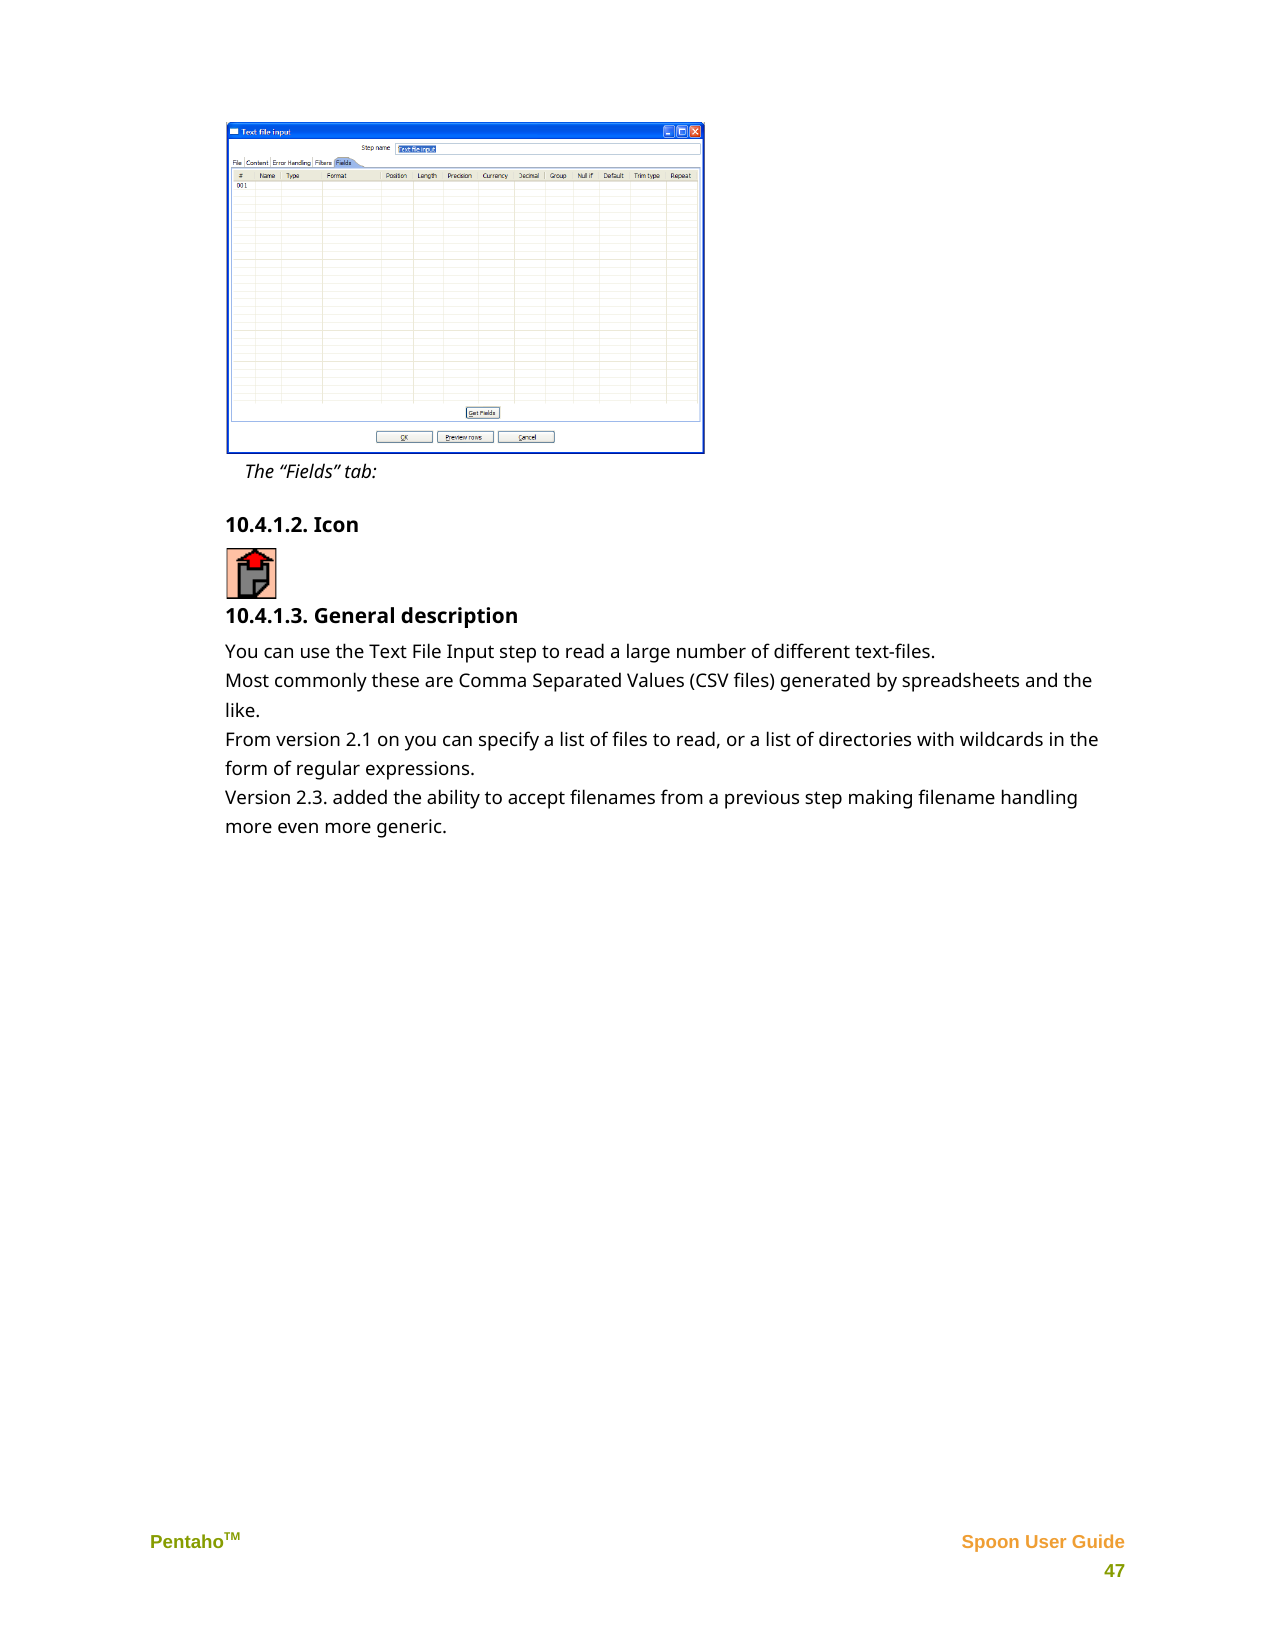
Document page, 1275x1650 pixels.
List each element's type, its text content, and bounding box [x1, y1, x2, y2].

subtitle 10.4.1.3. General description [225, 563, 1125, 629]
subtitle 10.4.1.2. Icon [225, 509, 1125, 538]
text The “Fields” tab: [225, 121, 1125, 484]
text From version 2.1 on you can specify a list of files to read, or a list of directories with wildcards in the form of regular expressions. [225, 723, 1125, 781]
picture [226, 548, 277, 599]
text Most commonly these are Comma Separated Values (CSV files) generated by spreadsheets and the like. [225, 664, 1125, 723]
text Version 2.3. added the ability to accept filenames from a previous step making filename handling more even more generic. [225, 781, 1125, 839]
text You can use the Text File Input step to read a large number of different text-files. [225, 635, 1125, 664]
